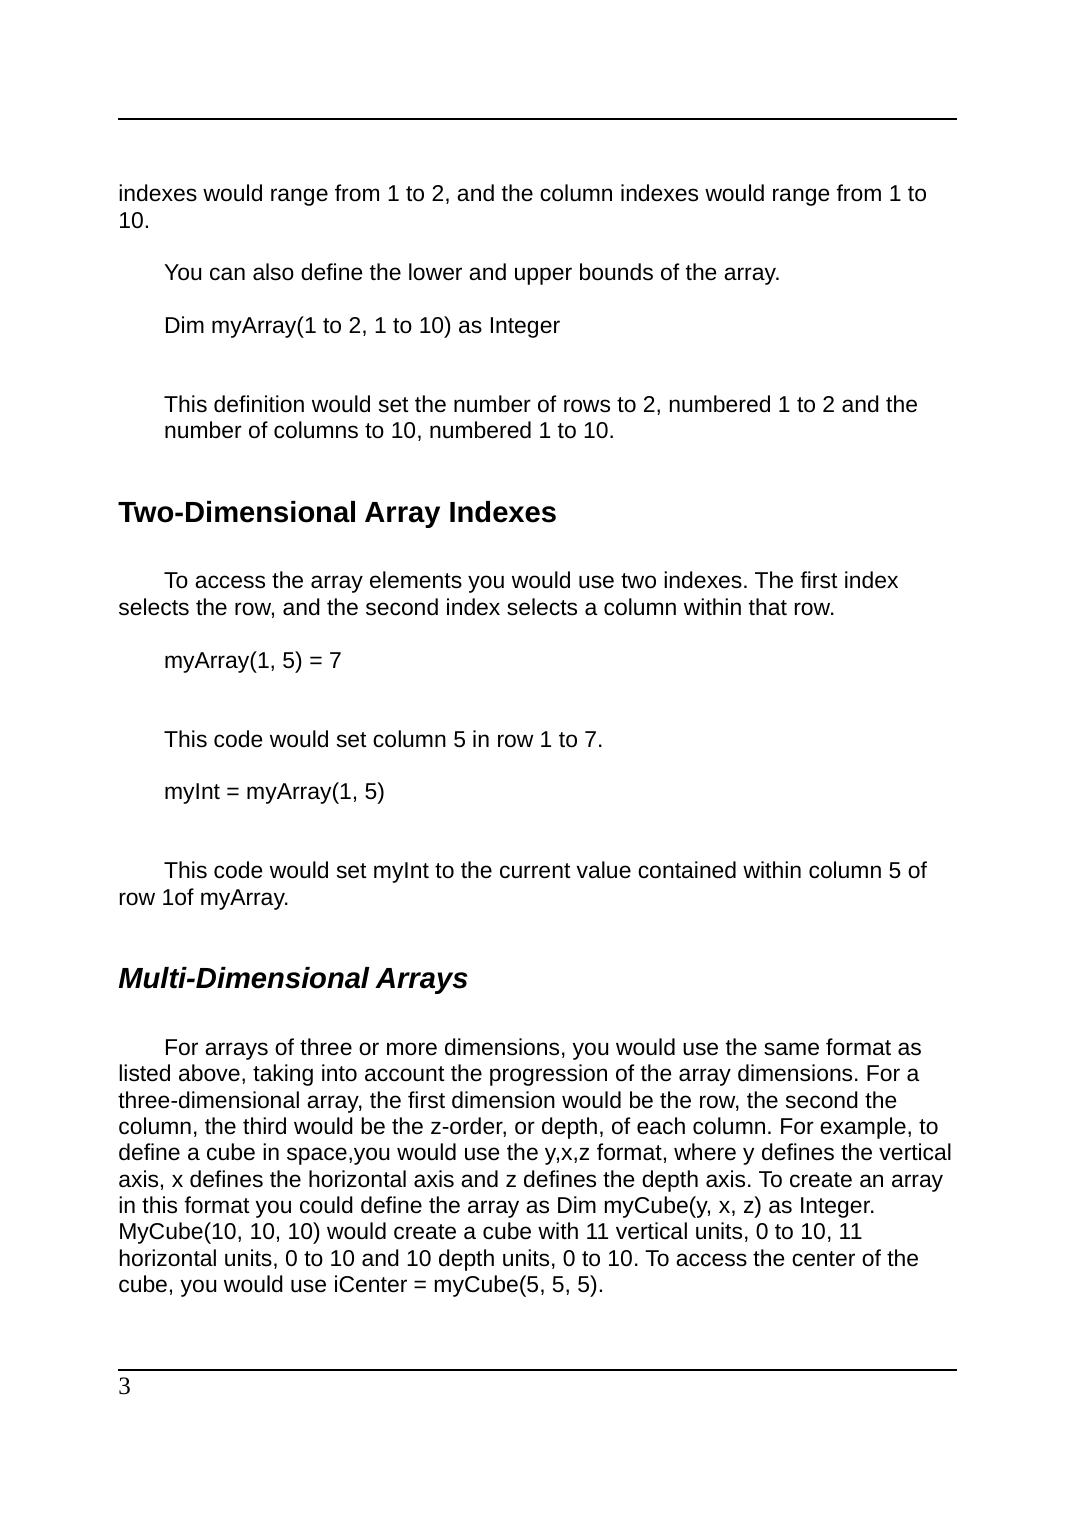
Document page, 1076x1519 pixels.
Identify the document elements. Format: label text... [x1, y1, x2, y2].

text This definition would set the number of rows to 2, numbered 1 to 2 and the [118, 391, 957, 417]
text To access the array elements you would use two indexes. The first index selects the row, and the second index selects a column within that row. [118, 567, 957, 620]
text For arrays of three or more dimensions, you would use the same format as listed above, taking into account the progression of the array dimensions. For a three-dimensional array, the first dimension would be the row, the second the column, the third would be the z-order, or depth, of each column. For example, to define a cube in space,you would use the y,x,z format, where y defines the vertical axis, x defines the horizontal axis and z defines the depth axis. To create an array in this format you could define the array as Dim myCube(y, x, z) as Integer. MyCube(10, 10, 10) would create a cube with 11 vertical units, 0 to 10, 11 horizontal units, 0 to 10 and 10 depth units, 0 to 10. To access the center of the cube, you would use iCenter = myCube(5, 5, 5). [118, 1034, 957, 1297]
text This code would set column 5 in row 1 to 7. [118, 726, 957, 752]
text Dim myArray(1 to 2, 1 to 10) as Integer [118, 312, 957, 338]
text You can also define the lower and upper bounds of the array. [118, 259, 957, 286]
text myInt = myArray(1, 5) [118, 778, 957, 805]
text indexes would range from 1 to 2, and the column indexes would range from 1 to 10. [118, 180, 957, 233]
subtitle Two-Dimensional Array Indexes [118, 495, 957, 529]
text number of columns to 10, numbered 1 to 10. [118, 417, 957, 444]
text This code would set myInt to the current value contained within column 5 of row 1of myArray. [118, 857, 957, 910]
subtitle Multi-Dimensional Arrays [118, 961, 957, 995]
text myArray(1, 5) = 7 [118, 647, 957, 673]
